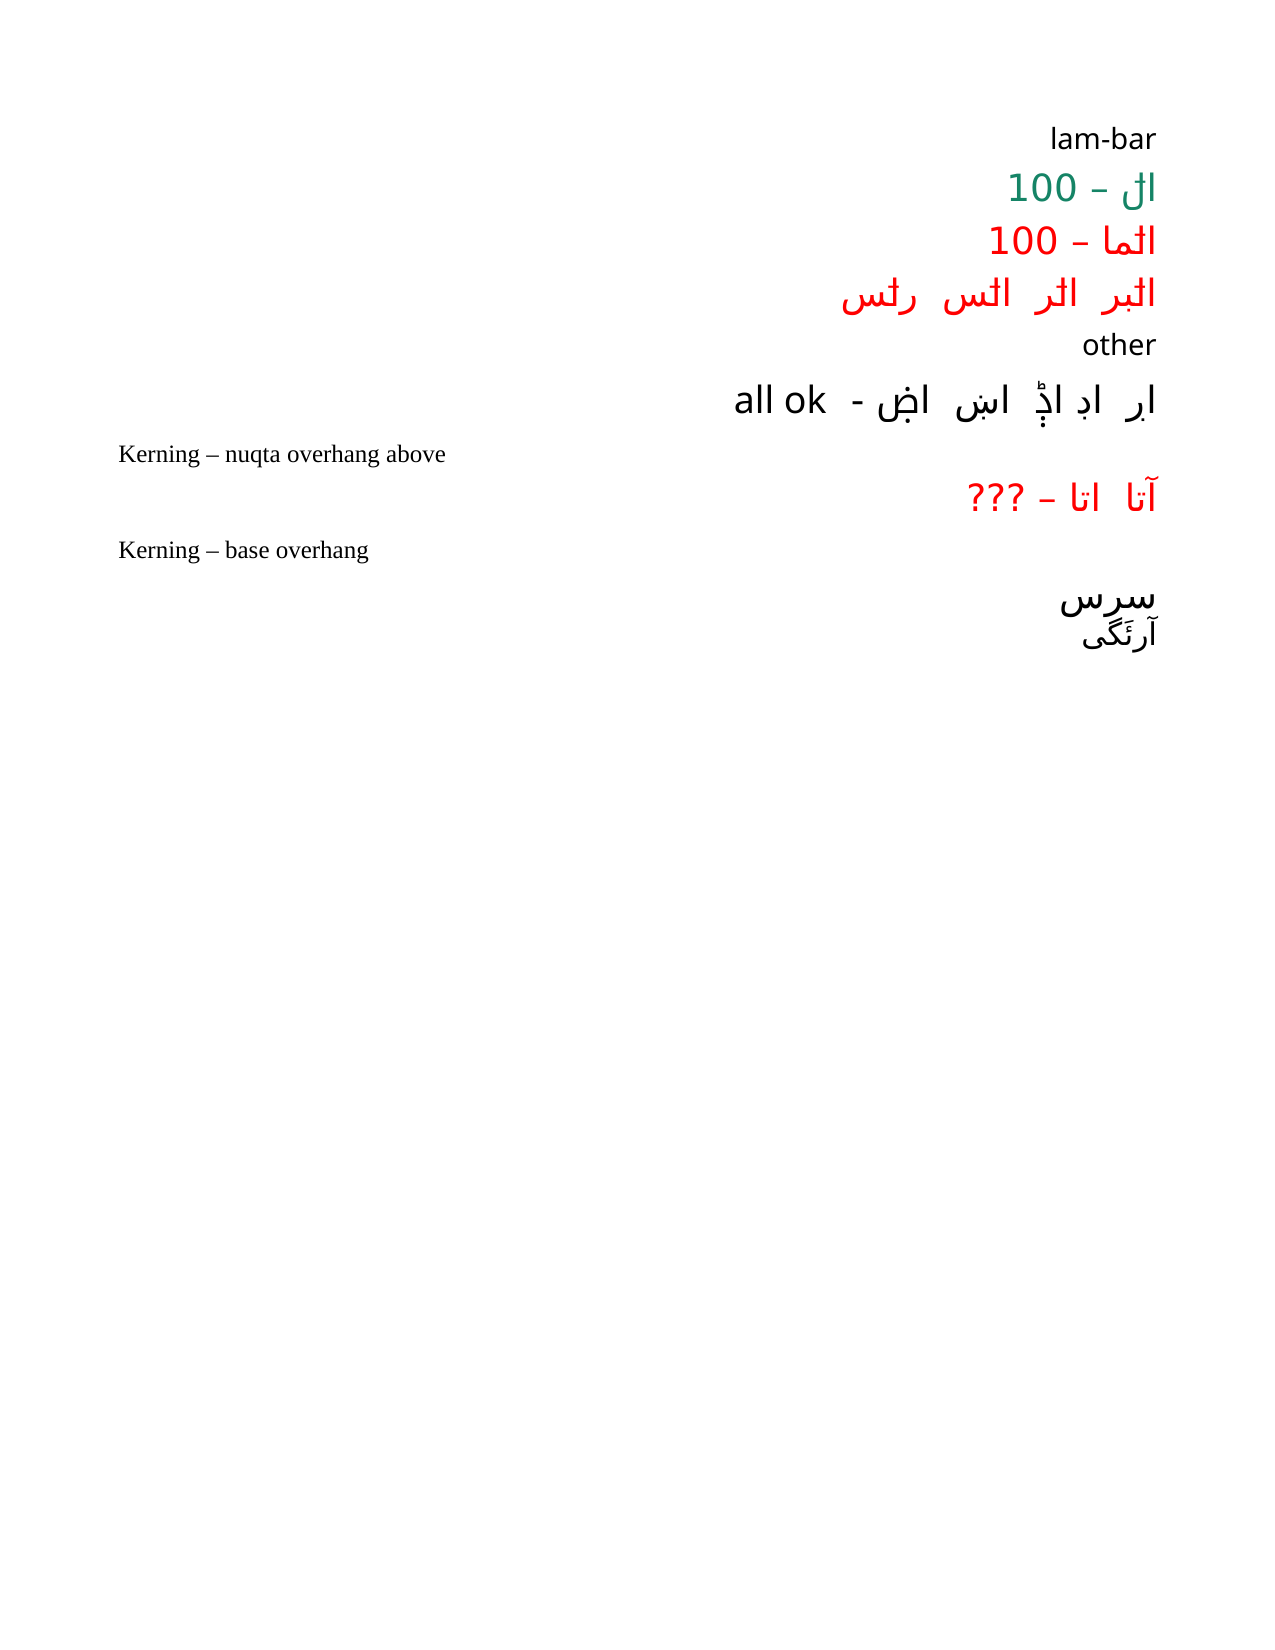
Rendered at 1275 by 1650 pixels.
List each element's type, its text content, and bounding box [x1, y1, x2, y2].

text آتا اتا – ??? [118, 477, 1157, 521]
text Kerning – nuqta overhang above [118, 439, 1157, 468]
text اݪبر اݪر اݪس رݪس [118, 272, 1157, 316]
text آرئَگی [118, 617, 1157, 658]
text Kerning – base overhang [118, 536, 1157, 564]
text other [118, 324, 1157, 364]
text اڔ اڊ اݙ اښ اۻ - all ok [118, 373, 1157, 424]
text lam-bar [118, 118, 1157, 158]
text سرس [118, 573, 1157, 617]
text اݪما – 100 [118, 219, 1157, 263]
text اݪ – 100 [118, 167, 1157, 210]
